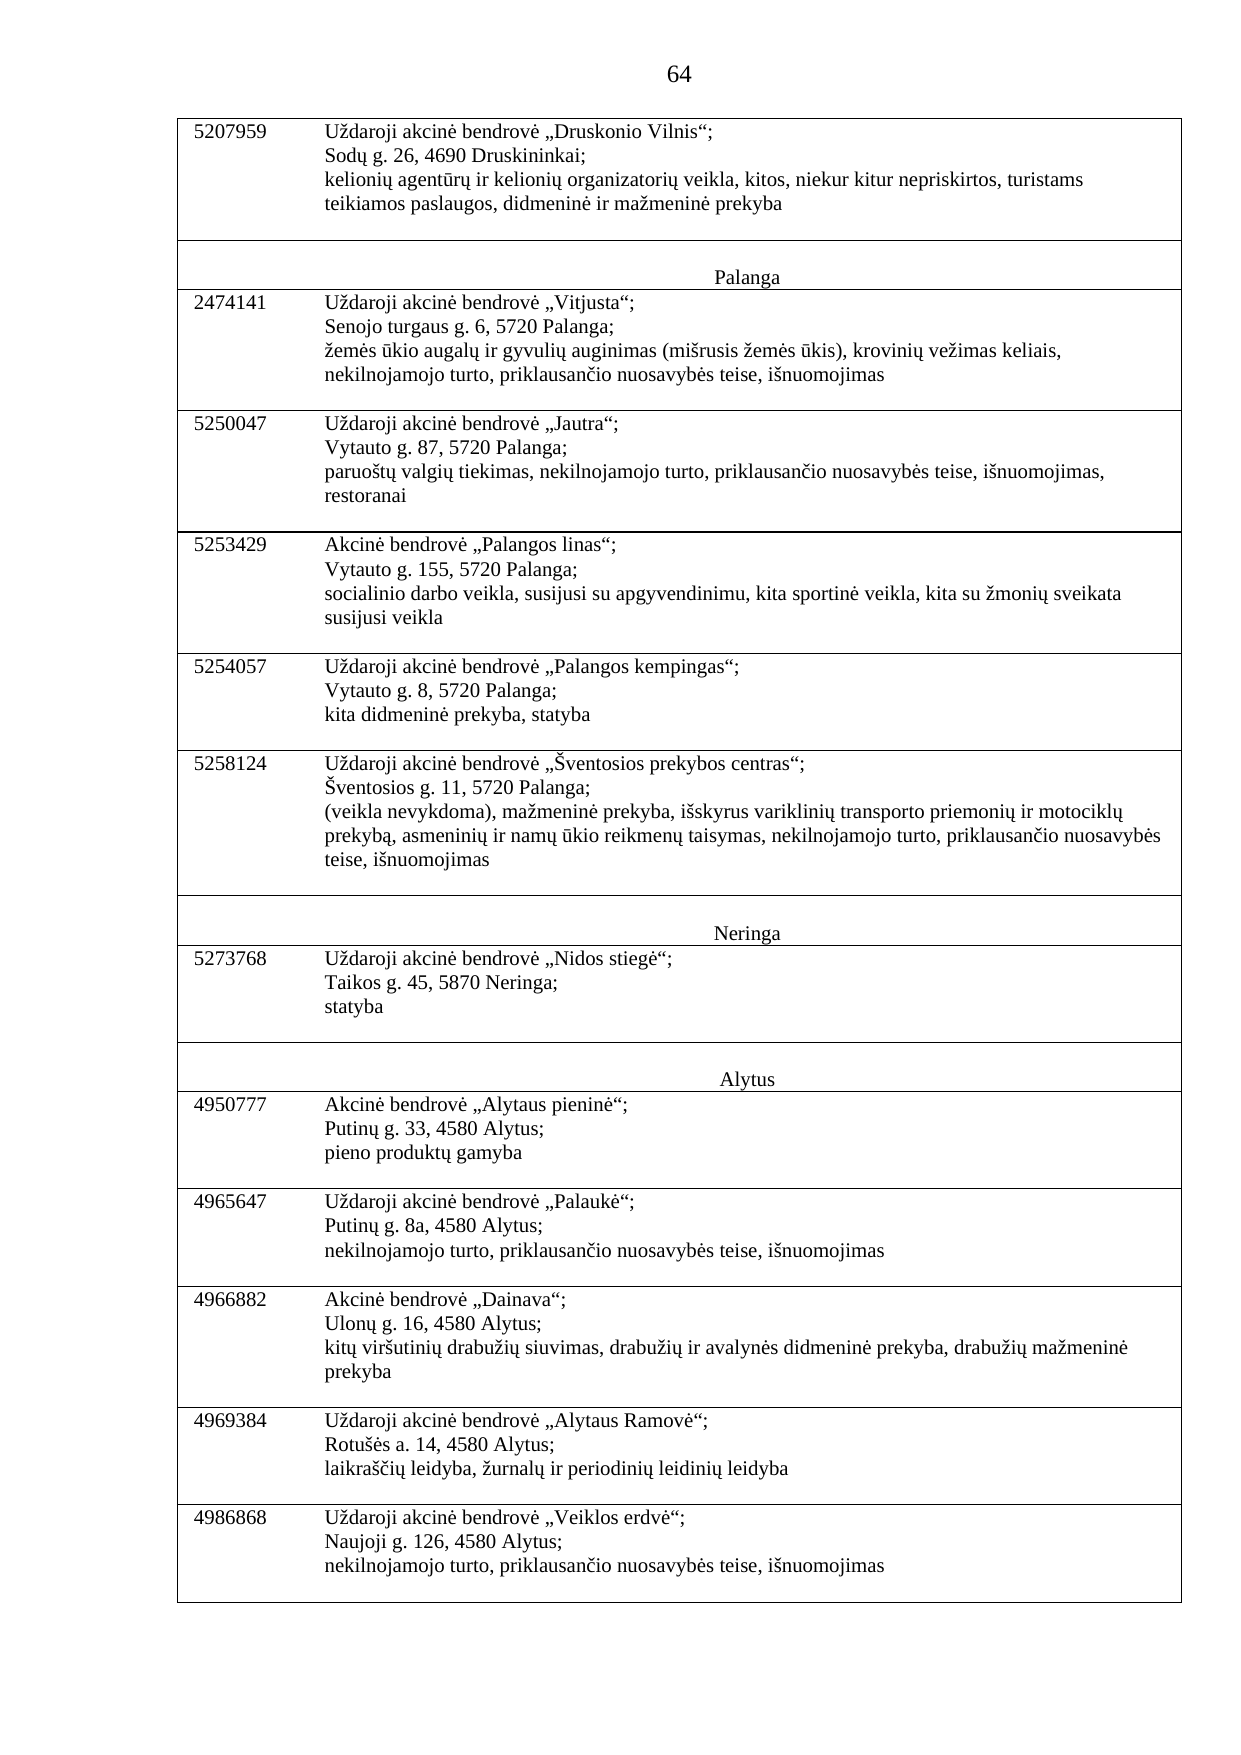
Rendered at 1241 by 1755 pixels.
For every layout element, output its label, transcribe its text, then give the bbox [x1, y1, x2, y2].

table_cell [178, 1164, 1181, 1188]
table_cell 4950777 [178, 1092, 313, 1164]
table_cell [178, 1383, 1181, 1407]
table_cell 4966882 [178, 1287, 313, 1383]
table_cell [178, 1578, 1181, 1602]
table_cell Uždaroji akcinė bendrovė „Palaukė“; Putinų g. 8a, 4580 Alytus; nekilnojamojo turto, priklausančio nuosavybės teise, išnuomojimas [313, 1189, 1181, 1262]
table_cell 5253429 [178, 533, 313, 629]
table_cell 5258124 [178, 751, 313, 871]
table_cell Uždaroji akcinė bendrovė „Nidos stiegė“; Taikos g. 45, 5870 Neringa; statyba [313, 946, 1181, 1018]
table_cell [178, 386, 1181, 410]
table_cell [178, 1262, 1181, 1286]
table_cell [178, 896, 1181, 921]
table_cell Akcinė bendrovė „Palangos linas“; Vytauto g. 155, 5720 Palanga; socialinio darbo veikla, susijusi su apgyvendinimu, kita sportinė veikla, kita su žmonių sveikata susijusi veikla [313, 533, 1181, 629]
table_cell Alytus [313, 1067, 1181, 1091]
table_cell [178, 215, 1181, 239]
table_cell 5254057 [178, 654, 313, 726]
table_cell [178, 1067, 313, 1091]
table_cell Uždaroji akcinė bendrovė „Veiklos erdvė“; Naujoji g. 126, 4580 Alytus; nekilnojamojo turto, priklausančio nuosavybės teise, išnuomojimas [313, 1505, 1181, 1577]
table_cell [178, 871, 1181, 895]
table_cell [178, 726, 1181, 750]
table_cell 5250047 [178, 411, 313, 507]
table_cell 5207959 [178, 119, 313, 215]
table_cell 4965647 [178, 1189, 313, 1262]
table_cell [178, 241, 1181, 264]
table_cell 4969384 [178, 1408, 313, 1480]
table_cell Uždaroji akcinė bendrovė „Alytaus Ramovė“; Rotušės a. 14, 4580 Alytus; laikraščių leidyba, žurnalų ir periodinių leidinių leidyba [313, 1408, 1181, 1480]
table_cell Uždaroji akcinė bendrovė „Palangos kempingas“; Vytauto g. 8, 5720 Palanga; kita didmeninė prekyba, statyba [313, 654, 1181, 726]
table_cell 2474141 [178, 290, 313, 386]
table_cell Akcinė bendrovė „Alytaus pieninė“; Putinų g. 33, 4580 Alytus; pieno produktų gamyba [313, 1092, 1181, 1164]
table_cell Uždaroji akcinė bendrovė „Druskonio Vilnis“; Sodų g. 26, 4690 Druskininkai; kelionių agentūrų ir kelionių organizatorių veikla, kitos, niekur kitur nepriskirtos, turistams teikiamos paslaugos, didmeninė ir mažmeninė prekyba [313, 119, 1181, 215]
table_cell [178, 1480, 1181, 1504]
table_cell Palanga [313, 265, 1181, 289]
table_cell [178, 507, 1181, 531]
table_cell Uždaroji akcinė bendrovė „Šventosios prekybos centras“; Šventosios g. 11, 5720 Palanga; (veikla nevykdoma), mažmeninė prekyba, išskyrus variklinių transporto priemonių ir motociklų prekybą, asmeninių ir namų ūkio reikmenų taisymas, nekilnojamojo turto, priklausančio nuosavybės teise, išnuomojimas [313, 751, 1181, 871]
table_cell Uždaroji akcinė bendrovė „Vitjusta“; Senojo turgaus g. 6, 5720 Palanga; žemės ūkio augalų ir gyvulių auginimas (mišrusis žemės ūkis), krovinių vežimas keliais, nekilnojamojo turto, priklausančio nuosavybės teise, išnuomojimas [313, 290, 1181, 386]
table_cell [178, 921, 313, 944]
table_cell 5273768 [178, 946, 313, 1018]
table_cell Neringa [313, 921, 1181, 944]
table_cell [178, 1043, 1181, 1067]
table_cell [178, 1018, 1181, 1042]
table_cell [178, 265, 313, 289]
table_cell Akcinė bendrovė „Dainava“; Ulonų g. 16, 4580 Alytus; kitų viršutinių drabužių siuvimas, drabužių ir avalynės didmeninė prekyba, drabužių mažmeninė prekyba [313, 1287, 1181, 1383]
table_cell [178, 629, 1181, 653]
table_cell Uždaroji akcinė bendrovė „Jautra“; Vytauto g. 87, 5720 Palanga; paruoštų valgių tiekimas, nekilnojamojo turto, priklausančio nuosavybės teise, išnuomojimas, restoranai [313, 411, 1181, 507]
table_cell 4986868 [178, 1505, 313, 1577]
